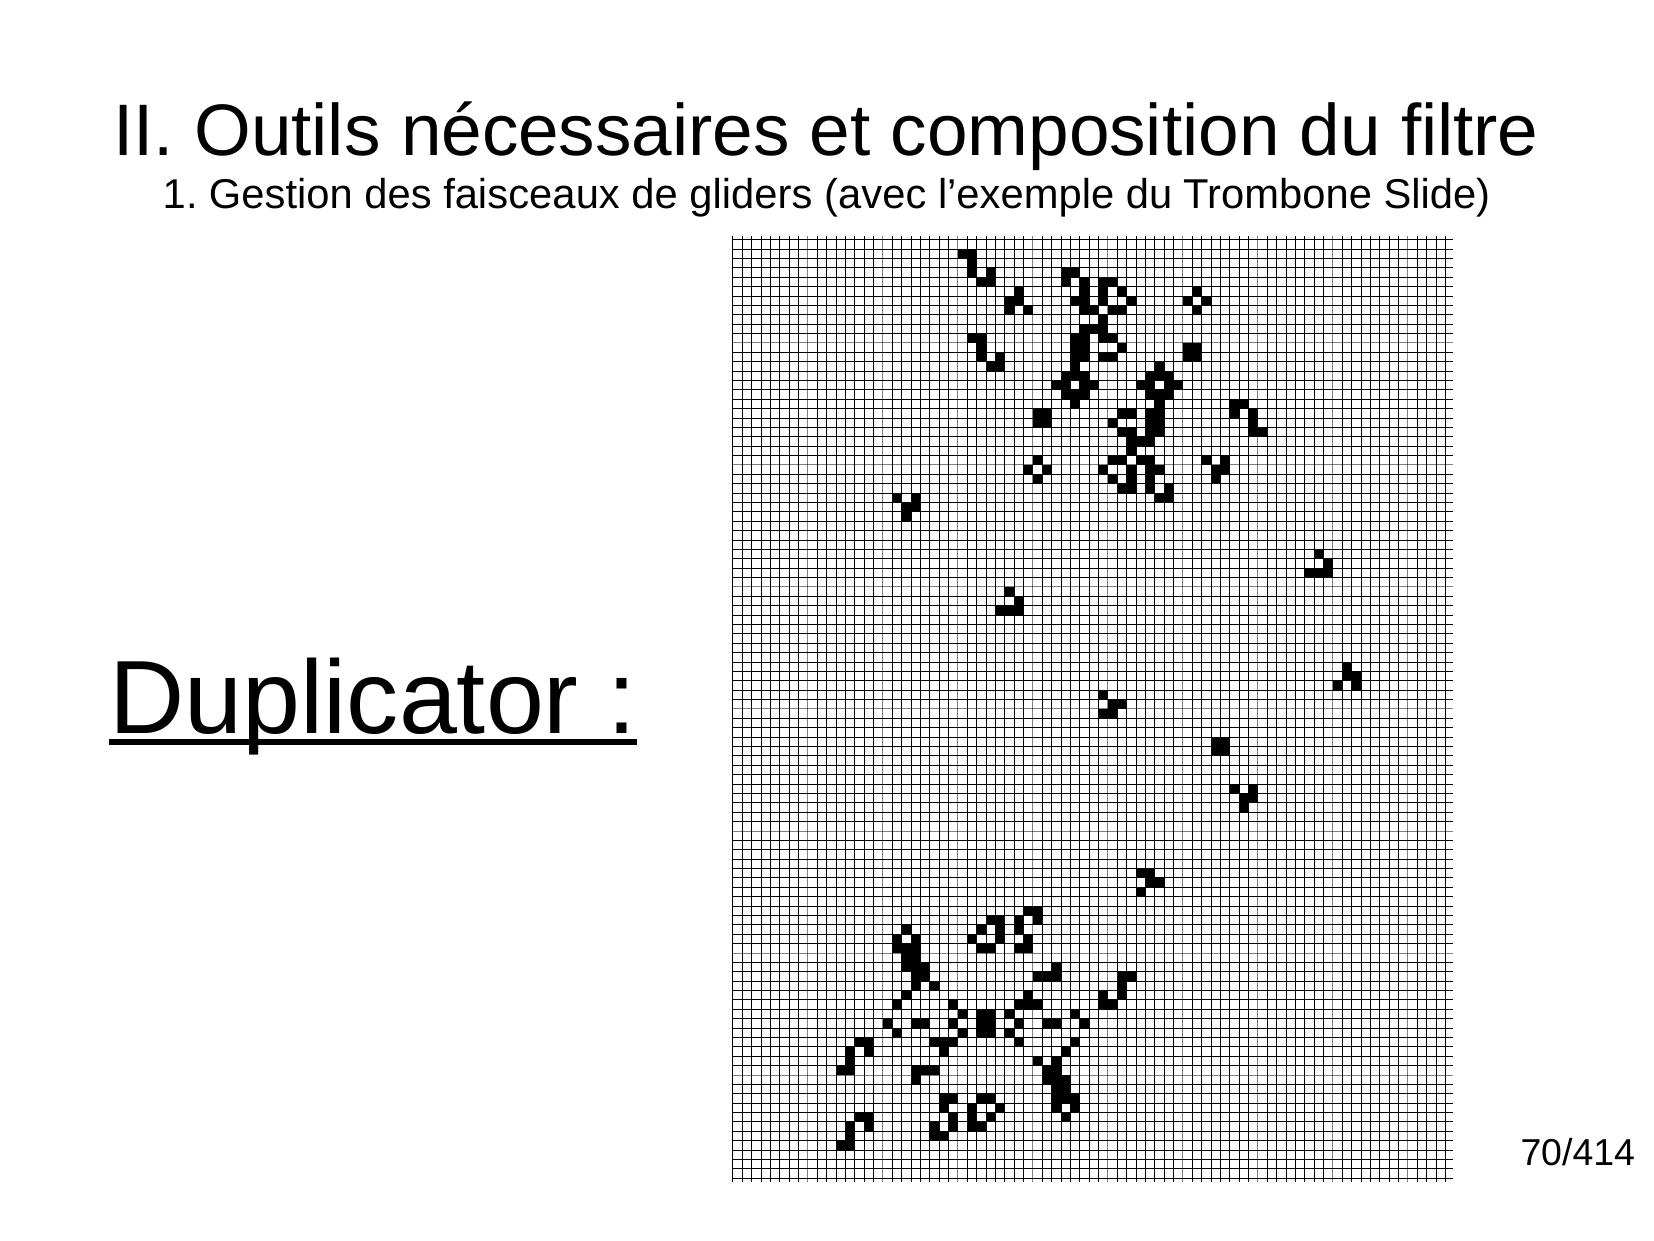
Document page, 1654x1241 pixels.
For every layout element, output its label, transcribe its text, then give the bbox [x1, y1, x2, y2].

text_box <number>/414 [1505, 1124, 1654, 1182]
text_box Duplicator : [94, 631, 652, 763]
picture [732, 236, 1453, 1182]
title II. Outils nécessaires et composition du filtre 1. Gestion des faisceaux de gliders (avec l’exemple du Trombone Slide) [82, 49, 1571, 257]
